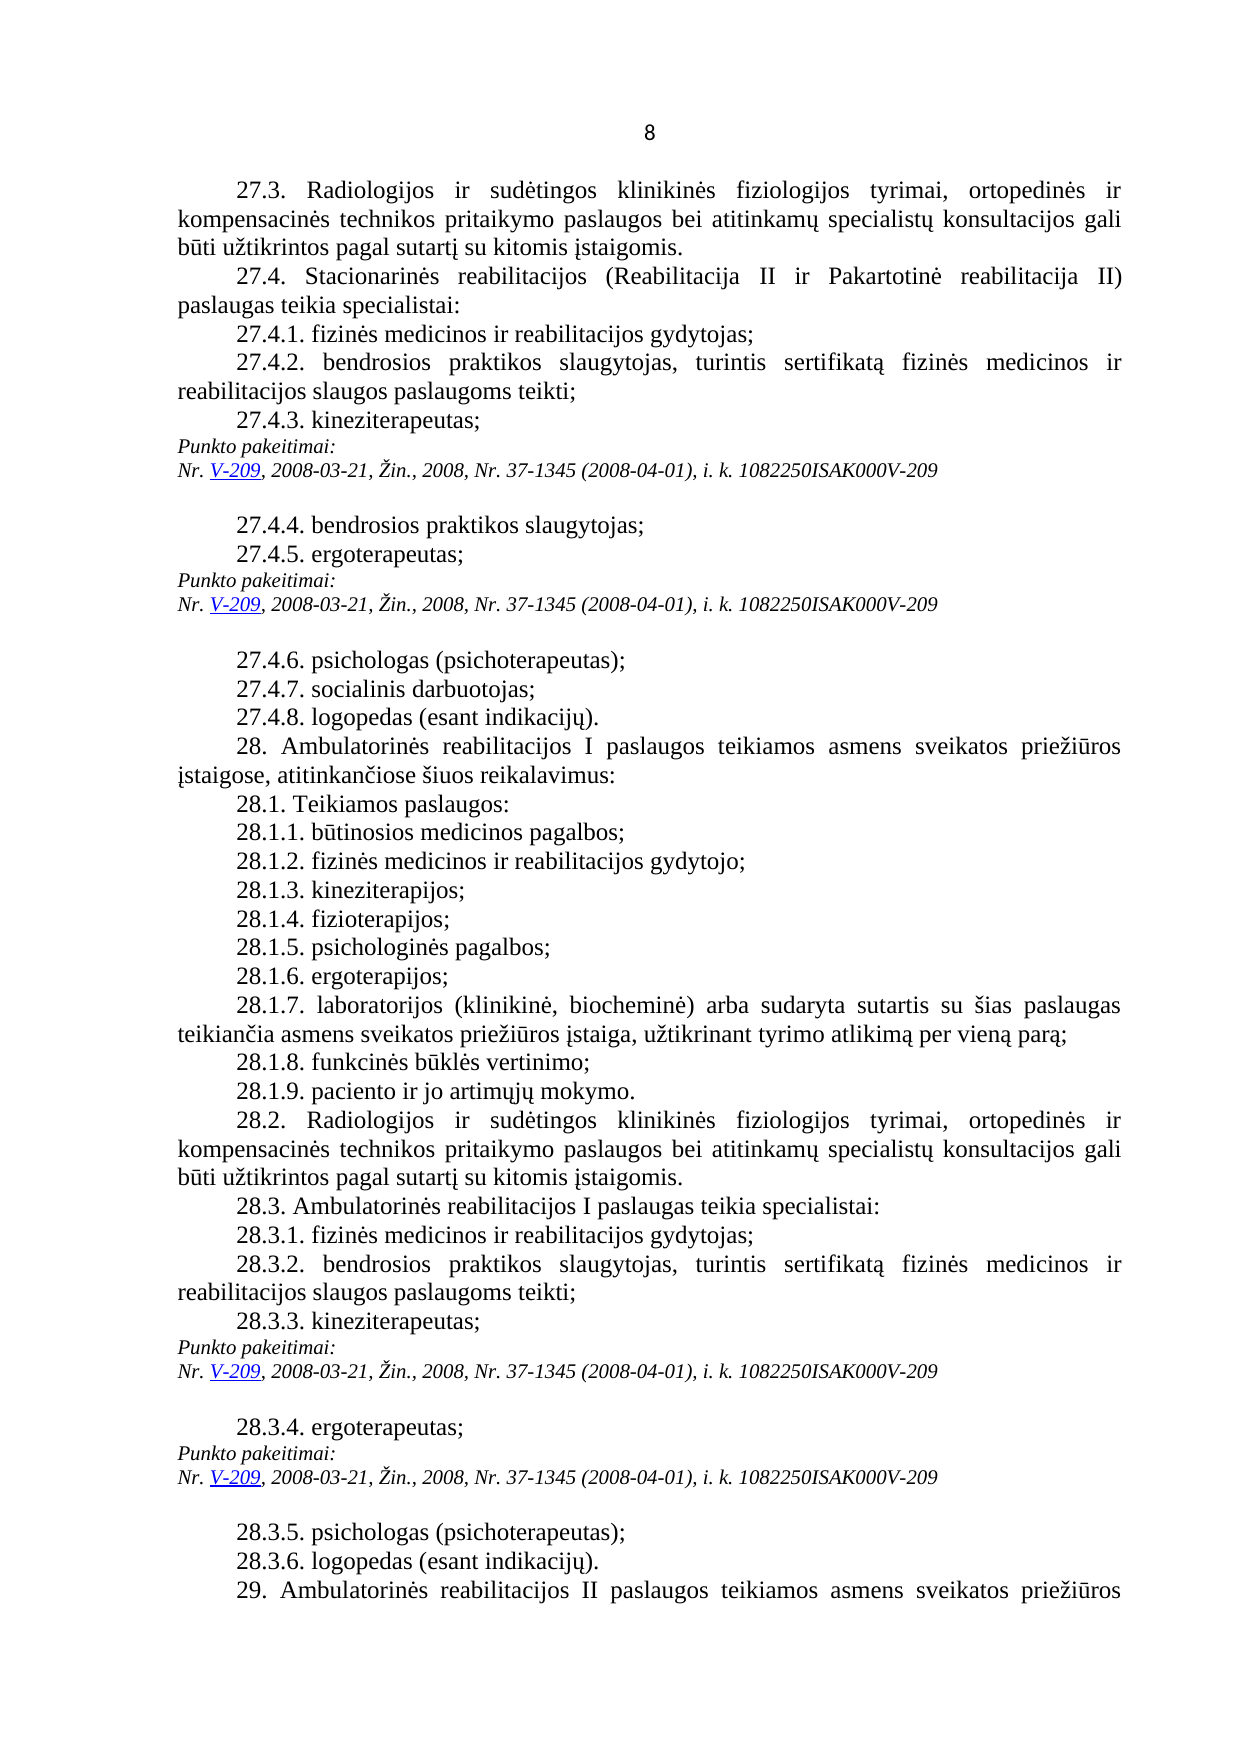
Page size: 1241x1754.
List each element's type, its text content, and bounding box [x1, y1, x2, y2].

text Nr. V-209, 2008-03-21, Žin., 2008, Nr. 37-1345 (2008-04-01), i. k. 1082250ISAK000V-209 [177, 592, 1122, 616]
text 27.4.1. fizinės medicinos ir reabilitacijos gydytojas; [177, 319, 1122, 347]
text 28.1.7. laboratorijos (klinikinė, biocheminė) arba sudaryta sutartis su šias paslaugas teikiančia asmens sveikatos priežiūros įstaiga, užtikrinant tyrimo atlikimą per vieną parą; [177, 990, 1122, 1047]
text 28.3. Ambulatorinės reabilitacijos I paslaugas teikia specialistai: [177, 1191, 1122, 1220]
text 28.1.3. kineziterapijos; [177, 875, 1122, 904]
text Nr. V-209, 2008-03-21, Žin., 2008, Nr. 37-1345 (2008-04-01), i. k. 1082250ISAK000V-209 [177, 1464, 1122, 1489]
text 27.4.5. ergoterapeutas; [177, 539, 1122, 568]
text Punkto pakeitimai: [177, 1441, 1122, 1464]
text 28.2. Radiologijos ir sudėtingos klinikinės fiziologijos tyrimai, ortopedinės ir kompensacinės technikos pritaikymo paslaugos bei atitinkamų specialistų konsultacijos gali būti užtikrintos pagal sutartį su kitomis įstaigomis. [177, 1105, 1122, 1191]
text 28.3.1. fizinės medicinos ir reabilitacijos gydytojas; [177, 1220, 1122, 1249]
text 28.1. Teikiamos paslaugos: [177, 789, 1122, 817]
text Nr. V-209, 2008-03-21, Žin., 2008, Nr. 37-1345 (2008-04-01), i. k. 1082250ISAK000V-209 [177, 1359, 1122, 1383]
text Nr. V-209, 2008-03-21, Žin., 2008, Nr. 37-1345 (2008-04-01), i. k. 1082250ISAK000V-209 [177, 458, 1122, 482]
text 28.3.6. logopedas (esant indikacijų). [177, 1546, 1122, 1575]
text Punkto pakeitimai: [177, 568, 1122, 592]
text 28.1.8. funkcinės būklės vertinimo; [177, 1047, 1122, 1076]
text 28.1.6. ergoterapijos; [177, 961, 1122, 990]
text 28.1.4. fizioterapijos; [177, 904, 1122, 932]
text 28.1.1. būtinosios medicinos pagalbos; [177, 817, 1122, 846]
text 28.3.4. ergoterapeutas; [177, 1412, 1122, 1441]
text 27.4.8. logopedas (esant indikacijų). [177, 702, 1122, 731]
text 27.4.4. bendrosios praktikos slaugytojas; [177, 511, 1122, 539]
text 28.1.9. paciento ir jo artimųjų mokymo. [177, 1076, 1122, 1105]
text 27.4.6. psichologas (psichoterapeutas); [177, 645, 1122, 674]
text 27.4.7. socialinis darbuotojas; [177, 674, 1122, 702]
text 28. Ambulatorinės reabilitacijos I paslaugos teikiamos asmens sveikatos priežiūros įstaigose, atitinkančiose šiuos reikalavimus: [177, 731, 1122, 789]
text 28.3.3. kineziterapeutas; [177, 1306, 1122, 1335]
text 27.4. Stacionarinės reabilitacijos (Reabilitacija ii ir Pakartotinė reabilitacija ii) paslaugas teikia specialistai: [177, 261, 1122, 319]
text 27.3. Radiologijos ir sudėtingos klinikinės fiziologijos tyrimai, ortopedinės ir kompensacinės technikos pritaikymo paslaugos bei atitinkamų specialistų konsultacijos gali būti užtikrintos pagal sutartį su kitomis įstaigomis. [177, 175, 1122, 261]
text 28.3.5. psichologas (psichoterapeutas); [177, 1517, 1122, 1546]
text Punkto pakeitimai: [177, 434, 1122, 458]
text 28.1.2. fizinės medicinos ir reabilitacijos gydytojo; [177, 846, 1122, 875]
text 27.4.3. kineziterapeutas; [177, 405, 1122, 434]
text 28.3.2. bendrosios praktikos slaugytojas, turintis sertifikatą fizinės medicinos ir reabilitacijos slaugos paslaugoms teikti; [177, 1249, 1122, 1306]
text 29. Ambulatorinės reabilitacijos II paslaugos teikiamos asmens sveikatos priežiūros [177, 1575, 1122, 1604]
text 27.4.2. bendrosios praktikos slaugytojas, turintis sertifikatą fizinės medicinos ir reabilitacijos slaugos paslaugoms teikti; [177, 347, 1122, 405]
text 28.1.5. psichologinės pagalbos; [177, 932, 1122, 961]
text Punkto pakeitimai: [177, 1335, 1122, 1359]
